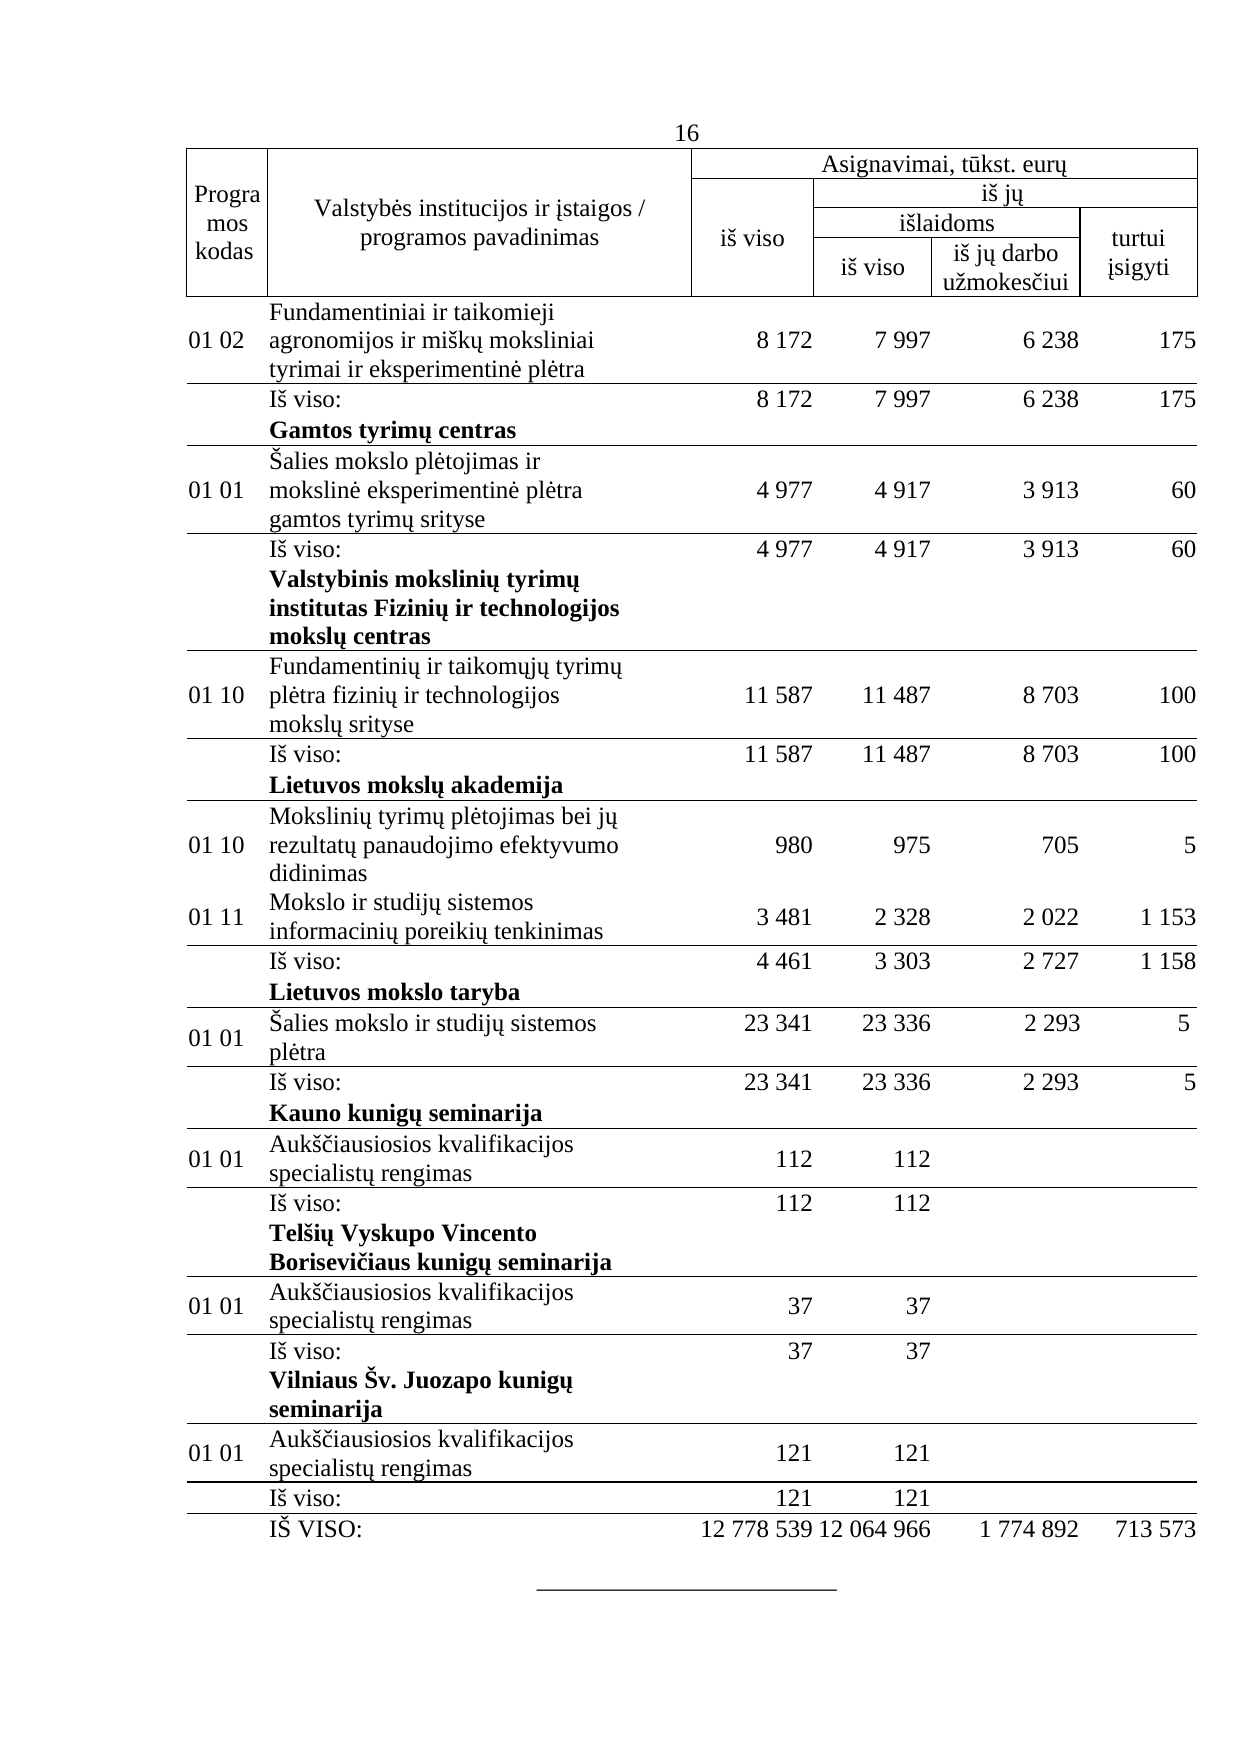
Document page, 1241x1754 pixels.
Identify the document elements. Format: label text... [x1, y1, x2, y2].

table_cell iš jų [814, 179, 1197, 207]
table_cell 01 10 [187, 651, 268, 737]
table_cell 705 [932, 801, 1080, 887]
table_cell 112 [814, 1129, 932, 1187]
table_cell Iš viso: [268, 1335, 627, 1365]
table_cell Iš viso: [268, 1483, 627, 1513]
table_cell [691, 1365, 814, 1423]
table_cell [932, 1097, 1080, 1128]
table_cell [627, 946, 691, 976]
table_cell [932, 1188, 1080, 1218]
table_cell [932, 1483, 1080, 1513]
table_cell 6 238 [932, 384, 1080, 414]
table_cell Vilniaus Šv. Juozapo kunigų seminarija [268, 1365, 627, 1423]
table_cell [187, 1097, 268, 1128]
table_cell 6 238 [932, 297, 1080, 383]
table_cell [932, 1218, 1080, 1276]
table_cell Iš viso: [268, 1188, 627, 1218]
table_cell Valstybinis mokslinių tyrimų institutas Fizinių ir technologijos mokslų centras [268, 564, 627, 650]
table_cell [627, 1129, 691, 1187]
table_cell [627, 801, 691, 887]
table_cell [627, 976, 691, 1007]
table_cell 37 [691, 1335, 814, 1365]
table_cell 8 172 [691, 297, 814, 383]
table_cell Aukščiausiosios kvalifikacijos specialistų rengimas [268, 1277, 627, 1334]
table_cell [627, 1424, 691, 1481]
table_cell [627, 534, 691, 564]
table_cell [1080, 1218, 1197, 1276]
table_cell Iš viso: [268, 534, 627, 564]
table_cell [814, 1365, 932, 1423]
table_cell [814, 769, 932, 800]
table_cell 23 341 [691, 1008, 814, 1066]
table_cell 8 703 [932, 739, 1080, 769]
table_cell 4 977 [691, 446, 814, 533]
table_cell Lietuvos mokslų akademija [268, 769, 627, 800]
table_cell 2 022 [932, 887, 1080, 945]
table_cell 37 [814, 1335, 932, 1365]
table_cell [1080, 564, 1197, 650]
table_cell Lietuvos mokslo taryba [268, 976, 627, 1007]
table_cell 01 02 [187, 297, 268, 383]
table_cell [187, 739, 268, 769]
table_cell 12 064 966 [814, 1514, 932, 1544]
table_cell Mokslo ir studijų sistemos informacinių poreikių tenkinimas [268, 887, 627, 945]
table_cell 2 293 [932, 1008, 1080, 1066]
table_cell Šalies mokslo ir studijų sistemos plėtra [268, 1008, 627, 1066]
table_cell 01 01 [187, 1008, 268, 1066]
table_cell [932, 564, 1080, 650]
table_cell 3 303 [814, 946, 932, 976]
table_cell [932, 1424, 1080, 1481]
table_cell [187, 534, 268, 564]
table_header Valstybės institucijos ir įstaigos / programos pavadinimas [268, 149, 691, 296]
table_cell 37 [814, 1277, 932, 1334]
table_cell [187, 1335, 268, 1365]
table_cell 60 [1080, 534, 1197, 564]
table_cell [1080, 414, 1197, 445]
table_cell [691, 1097, 814, 1128]
table_cell 11 587 [691, 651, 814, 737]
table_cell [932, 1277, 1080, 1334]
table_cell 7 997 [814, 384, 932, 414]
table_cell 01 01 [187, 1277, 268, 1334]
table_cell 37 [691, 1277, 814, 1334]
table_cell 01 01 [187, 1129, 268, 1187]
table_header Programos kodas [187, 149, 267, 296]
table_cell [627, 384, 691, 414]
table_cell [627, 1277, 691, 1334]
table_cell [932, 976, 1080, 1007]
table_cell Fundamentiniai ir taikomieji agronomijos ir miškų moksliniai tyrimai ir eksperimentinė plėtra [268, 297, 627, 383]
table_cell [187, 976, 268, 1007]
table_cell 11 587 [691, 739, 814, 769]
table_cell [1080, 1424, 1197, 1481]
table_cell iš viso [692, 179, 813, 296]
table_cell 121 [691, 1424, 814, 1481]
table_cell 2 328 [814, 887, 932, 945]
table_cell 8 172 [691, 384, 814, 414]
table_cell [1080, 1335, 1197, 1365]
table_cell 4 977 [691, 534, 814, 564]
table_cell Mokslinių tyrimų plėtojimas bei jų rezultatų panaudojimo efektyvumo didinimas [268, 801, 627, 887]
table_cell Telšių Vyskupo Vincento Borisevičiaus kunigų seminarija [268, 1218, 627, 1276]
table_cell 112 [691, 1129, 814, 1187]
table_cell [187, 1514, 268, 1544]
table_cell [932, 1129, 1080, 1187]
table_cell [1080, 1483, 1197, 1513]
table_header Asignavimai, tūkst. eurų [692, 149, 1197, 177]
table_cell 2 293 [932, 1067, 1080, 1097]
table_cell [627, 651, 691, 737]
table_cell 5 [1080, 1008, 1197, 1066]
table_cell [1080, 1365, 1197, 1423]
table_cell [691, 976, 814, 1007]
table_cell 23 336 [814, 1008, 932, 1066]
text ———————————— [177, 1573, 1196, 1601]
table_cell [187, 414, 268, 445]
table_cell 23 341 [691, 1067, 814, 1097]
table_cell 01 01 [187, 446, 268, 533]
table_cell IŠ VISO: [268, 1514, 627, 1544]
table_cell [691, 564, 814, 650]
table_cell [187, 1067, 268, 1097]
table_cell 175 [1080, 297, 1197, 383]
table_cell [1080, 1277, 1197, 1334]
table_cell [627, 1335, 691, 1365]
table_cell [627, 1365, 691, 1423]
table_cell išlaidoms [814, 208, 1079, 237]
table_cell 3 913 [932, 446, 1080, 533]
table_cell Aukščiausiosios kvalifikacijos specialistų rengimas [268, 1129, 627, 1187]
table_cell iš viso [814, 238, 931, 296]
table_cell 713 573 [1080, 1514, 1197, 1544]
table_cell [1080, 976, 1197, 1007]
table_cell Kauno kunigų seminarija [268, 1097, 627, 1128]
table_cell [627, 414, 691, 445]
table_cell Iš viso: [268, 739, 627, 769]
table_cell 975 [814, 801, 932, 887]
table_cell [187, 564, 268, 650]
table_cell [814, 1218, 932, 1276]
table_cell 121 [814, 1483, 932, 1513]
table_cell [627, 564, 691, 650]
table_cell Šalies mokslo plėtojimas ir mokslinė eksperimentinė plėtra gamtos tyrimų srityse [268, 446, 627, 533]
table_cell 175 [1080, 384, 1197, 414]
table_cell [187, 1483, 268, 1513]
table_cell 1 153 [1080, 887, 1197, 945]
table_cell [814, 564, 932, 650]
table_cell 100 [1080, 739, 1197, 769]
table_cell [932, 1365, 1080, 1423]
table_cell [1080, 1129, 1197, 1187]
table_cell [627, 446, 691, 533]
table_cell 121 [814, 1424, 932, 1481]
table_cell 4 917 [814, 446, 932, 533]
table_cell 01 11 [187, 887, 268, 945]
table_cell 3 913 [932, 534, 1080, 564]
table_cell Iš viso: [268, 384, 627, 414]
table_cell 5 [1080, 801, 1197, 887]
table_cell [627, 297, 691, 383]
table_cell 121 [691, 1483, 814, 1513]
table_cell 60 [1080, 446, 1197, 533]
table_cell [691, 414, 814, 445]
table_cell [187, 1365, 268, 1423]
table_cell [627, 887, 691, 945]
table_cell 100 [1080, 651, 1197, 737]
table_cell [932, 769, 1080, 800]
table_cell [627, 1218, 691, 1276]
table_cell 2 727 [932, 946, 1080, 976]
table_cell 4 461 [691, 946, 814, 976]
table_cell 8 703 [932, 651, 1080, 737]
table_cell [814, 1097, 932, 1128]
table_cell 112 [691, 1188, 814, 1218]
table_cell 5 [1080, 1067, 1197, 1097]
table_cell 11 487 [814, 651, 932, 737]
table_cell 1 158 [1080, 946, 1197, 976]
table_cell 112 [814, 1188, 932, 1218]
table_cell [187, 769, 268, 800]
table_cell [187, 946, 268, 976]
table_cell Aukščiausiosios kvalifikacijos specialistų rengimas [268, 1424, 627, 1481]
table_cell 01 01 [187, 1424, 268, 1481]
table_cell 4 917 [814, 534, 932, 564]
table_cell [1080, 1097, 1197, 1128]
table_cell [932, 414, 1080, 445]
table_cell [932, 1335, 1080, 1365]
table_cell [627, 1188, 691, 1218]
table_cell [691, 769, 814, 800]
table_cell [691, 1218, 814, 1276]
table_cell Gamtos tyrimų centras [268, 414, 627, 445]
table_cell [627, 769, 691, 800]
table_cell 23 336 [814, 1067, 932, 1097]
table_cell [627, 1097, 691, 1128]
table_cell [627, 1483, 691, 1513]
table_cell 7 997 [814, 297, 932, 383]
table_cell [627, 739, 691, 769]
table_cell iš jų darbo užmokesčiui [932, 238, 1079, 296]
table_cell 12 778 539 [691, 1514, 814, 1544]
table_cell [814, 414, 932, 445]
table_cell Fundamentinių ir taikomųjų tyrimų plėtra fizinių ir technologijos mokslų srityse [268, 651, 627, 737]
table_cell 01 10 [187, 801, 268, 887]
table_cell Iš viso: [268, 1067, 627, 1097]
table_cell [627, 1008, 691, 1066]
table_cell turtui įsigyti [1081, 208, 1197, 296]
table_cell 11 487 [814, 739, 932, 769]
table_cell [1080, 769, 1197, 800]
table_cell Iš viso: [268, 946, 627, 976]
table_cell [1080, 1188, 1197, 1218]
table_cell [187, 1218, 268, 1276]
table_cell [187, 384, 268, 414]
table_cell [814, 976, 932, 1007]
table_cell 3 481 [691, 887, 814, 945]
table_cell 980 [691, 801, 814, 887]
table_cell 1 774 892 [932, 1514, 1080, 1544]
table_cell [627, 1514, 691, 1544]
table_cell [187, 1188, 268, 1218]
table_cell [627, 1067, 691, 1097]
